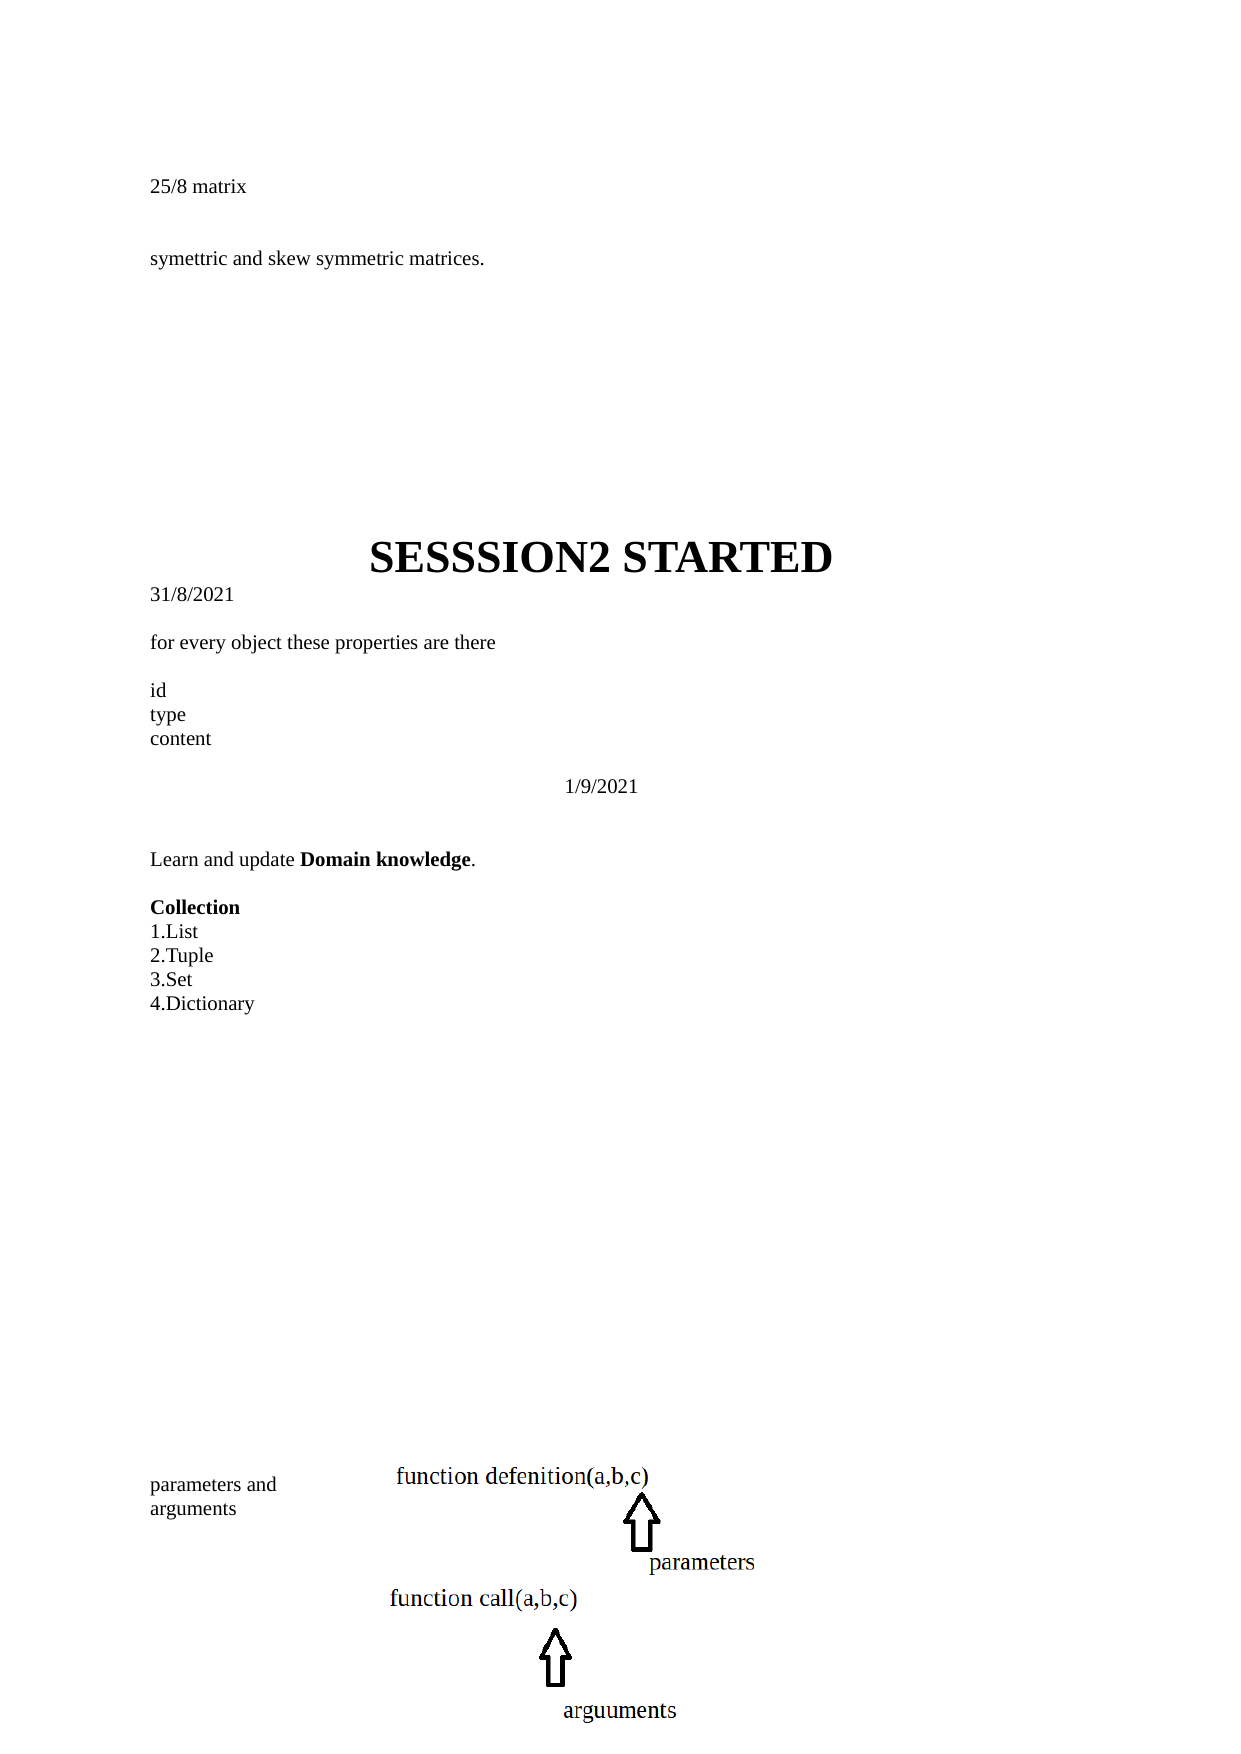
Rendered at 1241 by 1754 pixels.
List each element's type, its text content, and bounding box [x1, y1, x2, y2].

text Collection [150, 895, 1053, 919]
text 1.List [150, 919, 1053, 943]
text SESSSION2 STARTED [150, 529, 1053, 582]
text 25/8 matrix [150, 174, 1053, 198]
text for every object these properties are there [150, 630, 1053, 654]
text content [150, 726, 1053, 750]
text 1/9/2021 [150, 774, 1053, 798]
text 31/8/2021 [150, 582, 1053, 606]
text type [150, 702, 1053, 726]
text 4.Dictionary [150, 991, 1053, 1015]
text parameters and arguments [150, 1472, 365, 1520]
text 3.Set [150, 967, 1053, 991]
text [838, 1472, 1053, 1520]
text symettric and skew symmetric matrices. [150, 246, 1053, 270]
text 2.Tuple [150, 943, 1053, 967]
picture [365, 1452, 838, 1754]
text Learn and update Domain knowledge. [150, 847, 1053, 871]
text id [150, 678, 1053, 702]
